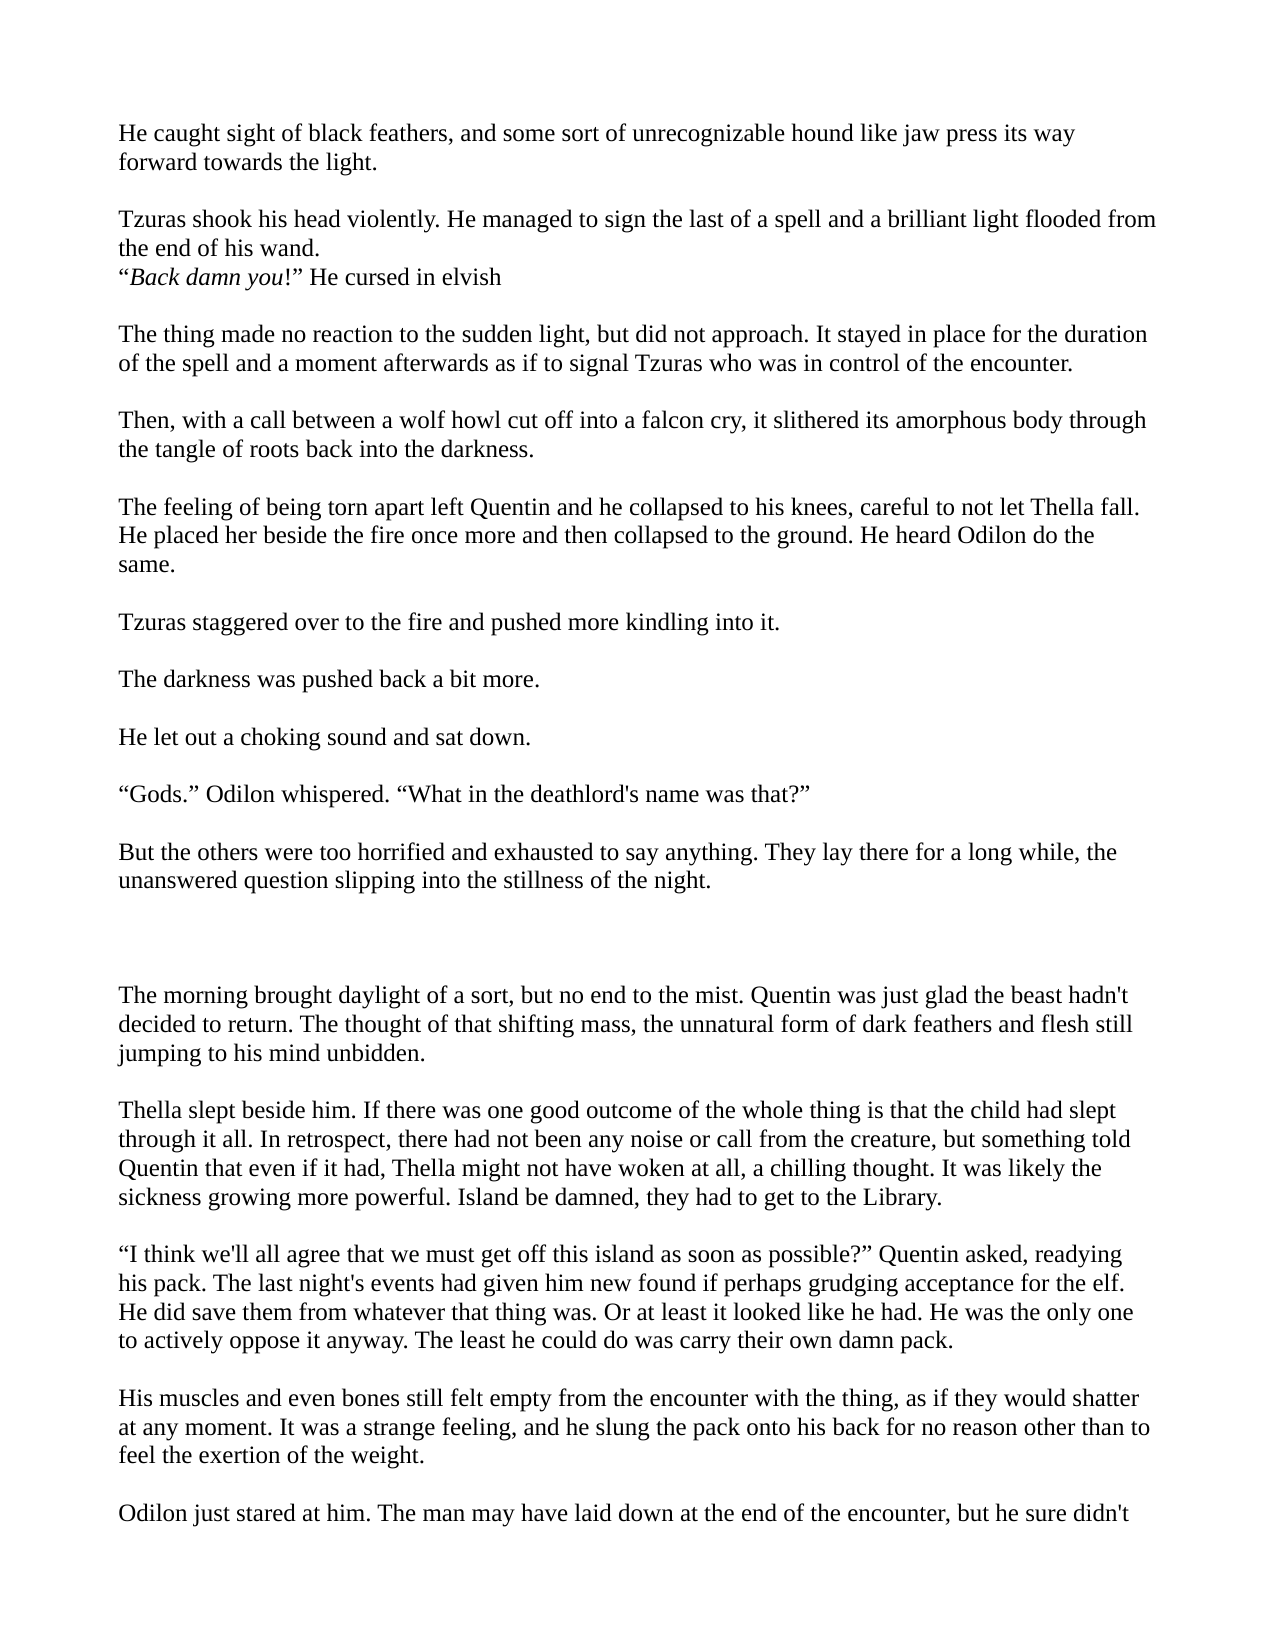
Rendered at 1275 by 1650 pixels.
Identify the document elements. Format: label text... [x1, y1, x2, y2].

text Tzuras shook his head violently. He managed to sign the last of a spell and a brilliant light flooded from the end of his wand. [118, 204, 1157, 262]
text “Back damn you!” He cursed in elvish [118, 262, 1157, 291]
text Then, with a call between a wolf howl cut off into a falcon cry, it slithered its amorphous body through the tangle of roots back into the darkness. [118, 406, 1157, 463]
text Tzuras staggered over to the fire and pushed more kindling into it. [118, 607, 1157, 636]
text “Gods.” Odilon whispered. “What in the deathlord's name was that?” [118, 779, 1157, 808]
text Odilon just stared at him. The man may have laid down at the end of the encounter, but he sure didn't [118, 1498, 1157, 1527]
text The thing made no reaction to the sudden light, but did not approach. It stayed in place for the duration of the spell and a moment afterwards as if to signal Tzuras who was in control of the encounter. [118, 319, 1157, 377]
text Thella slept beside him. If there was one good outcome of the whole thing is that the child had slept through it all. In retrospect, there had not been any noise or call from the creature, but something told Quentin that even if it had, Thella might not have woken at all, a chilling thought. It was likely the sickness growing more powerful. Island be damned, they had to get to the Library. [118, 1096, 1157, 1211]
text But the others were too horrified and exhausted to say anything. They lay there for a long while, the unanswered question slipping into the stillness of the night. [118, 837, 1157, 894]
text He let out a choking sound and sat down. [118, 722, 1157, 751]
text His muscles and even bones still felt empty from the encounter with the thing, as if they would shatter at any moment. It was a strange feeling, and he slung the pack onto his back for no reason other than to feel the exertion of the weight. [118, 1383, 1157, 1469]
text “I think we'll all agree that we must get off this island as soon as possible?” Quentin asked, readying his pack. The last night's events had given him new found if perhaps grudging acceptance for the elf. He did save them from whatever that thing was. Or at least it looked like he had. He was the only one to actively oppose it anyway. The least he could do was carry their own damn pack. [118, 1239, 1157, 1354]
text He caught sight of black feathers, and some sort of unrecognizable hound like jaw press its way forward towards the light. [118, 118, 1157, 176]
text The morning brought daylight of a sort, but no end to the mist. Quentin was just glad the beast hadn't decided to return. The thought of that shifting mass, the unnatural form of dark feathers and flesh still jumping to his mind unbidden. [118, 981, 1157, 1067]
text The feeling of being torn apart left Quentin and he collapsed to his knees, careful to not let Thella fall. He placed her beside the fire once more and then collapsed to the ground. He heard Odilon do the same. [118, 492, 1157, 578]
text The darkness was pushed back a bit more. [118, 664, 1157, 693]
